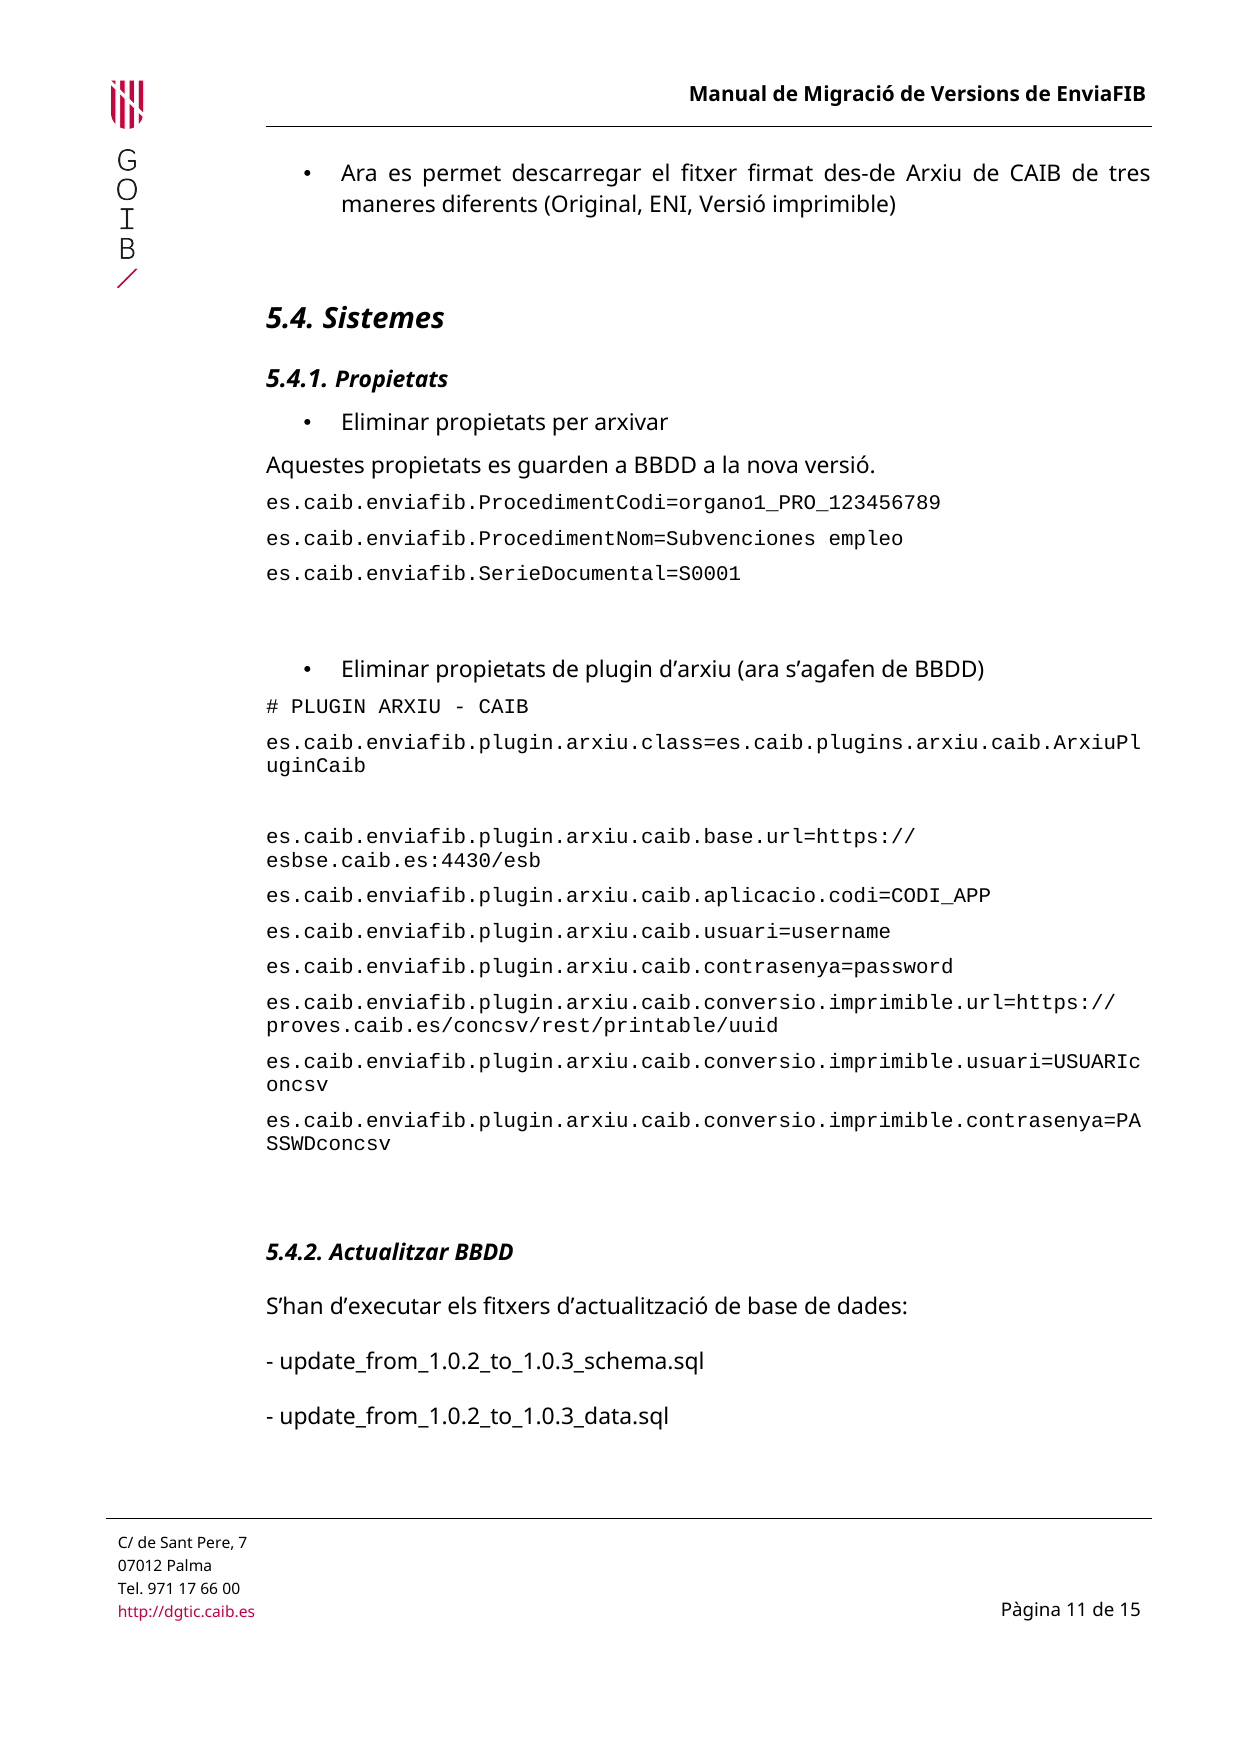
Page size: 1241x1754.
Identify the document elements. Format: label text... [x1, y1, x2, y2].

list Ara es permet descarregar el fitxer firmat des-de Arxiu de CAIB de tres maneres diferents (Original, ENI, Versió imprimible) [303, 156, 1152, 219]
subtitle Actualitzar BBDD [266, 1235, 1152, 1267]
table_header es.caib.enviafib.ProcedimentCodi=organo1_PRO_123456789 es.caib.enviafib.ProcedimentNom=Subvenciones empleo es.caib.enviafib.SerieDocumental=S0001 [266, 493, 1152, 599]
list Eliminar propietats de plugin d’arxiu (ara s’agafen de BBDD) [303, 653, 1152, 685]
text S’han d’executar els fitxers d’actualització de base de dades: [266, 1290, 1152, 1321]
text - update_from_1.0.2_to_1.0.3_data.sql [266, 1400, 1152, 1431]
table_header # PLUGIN ARXIU - CAIB es.caib.enviafib.plugin.arxiu.class=es.caib.plugins.arxiu.caib.ArxiuPluginCaib es.caib.enviafib.plugin.arxiu.caib.base.url=https://esbse.caib.es:4430/esb es.caib.enviafib.plugin.arxiu.caib.aplicacio.codi=CODI_APP es.caib.enviafib.plugin.arxiu.caib.usuari=username es.caib.enviafib.plugin.arxiu.caib.contrasenya=password es.caib.enviafib.plugin.arxiu.caib.conversio.imprimible.url=https://proves.caib.es/concsv/rest/printable/uuid es.caib.enviafib.plugin.arxiu.caib.conversio.imprimible.usuari=USUARIconcsv es.caib.enviafib.plugin.arxiu.caib.conversio.imprimible.contrasenya=PASSWDconcsv [266, 696, 1152, 1169]
text - update_from_1.0.2_to_1.0.3_schema.sql [266, 1345, 1152, 1376]
subtitle Sistemes [266, 297, 1152, 337]
subtitle Propietats [266, 361, 1152, 394]
text Aquestes propietats es guarden a BBDD a la nova versió. [266, 449, 1152, 481]
picture [82, 57, 172, 319]
list Eliminar propietats per arxivar [303, 406, 1152, 438]
